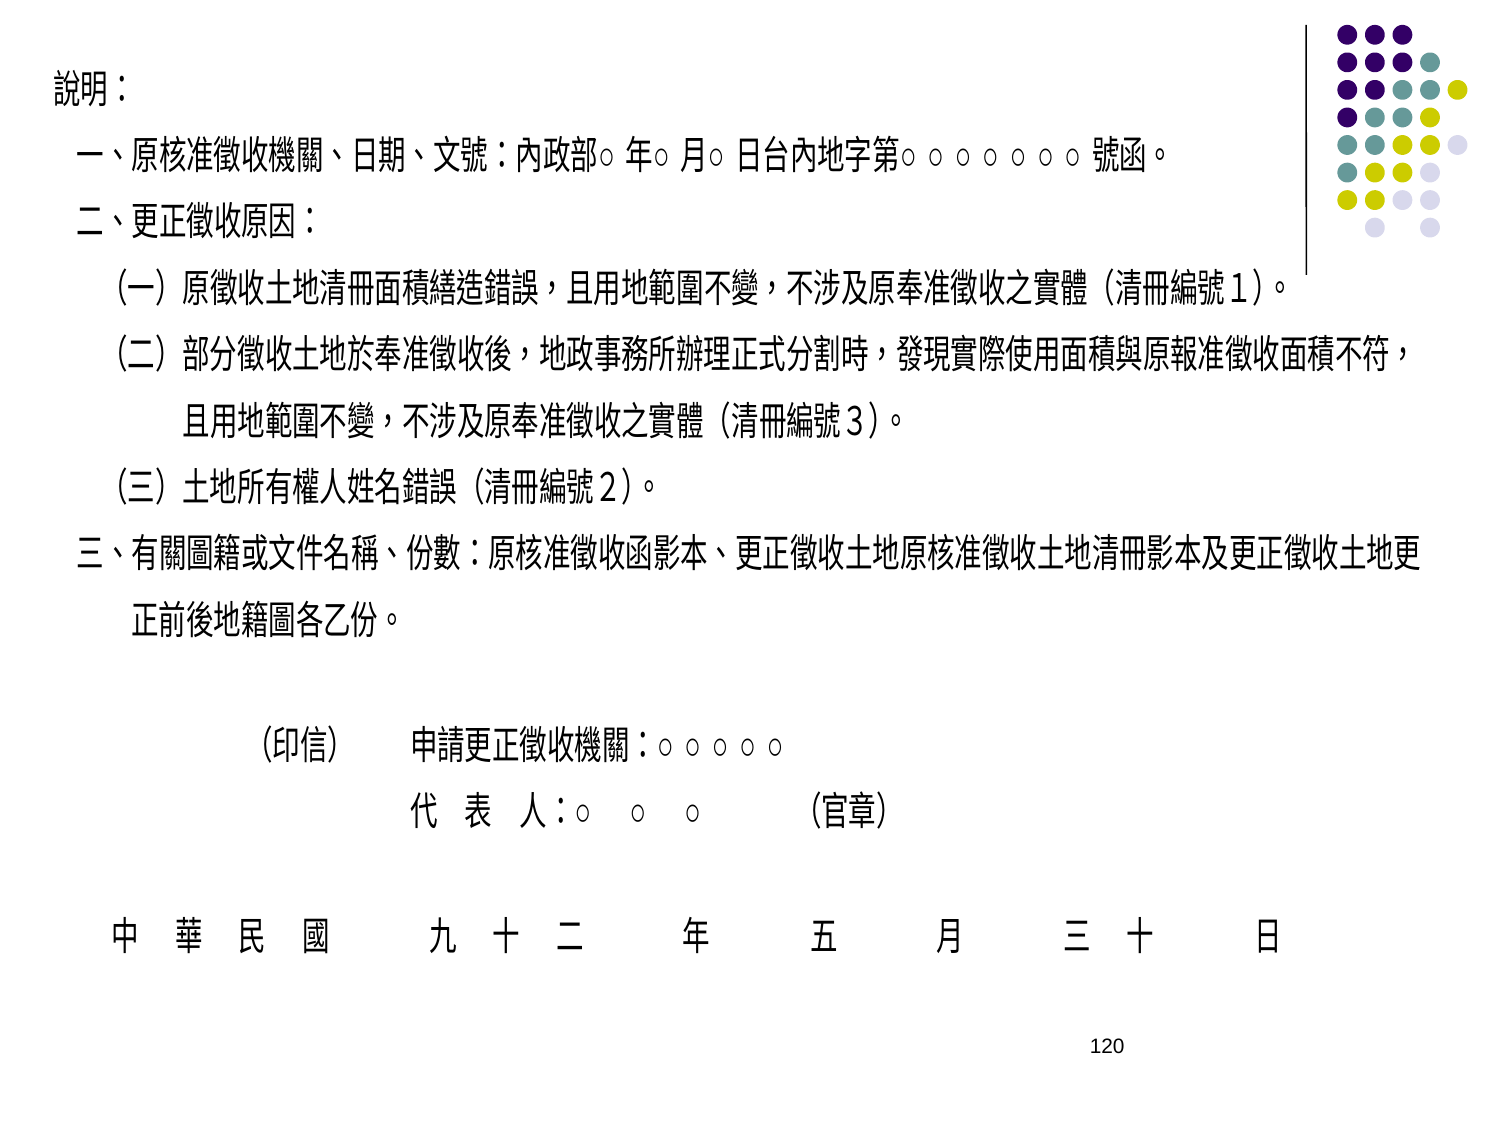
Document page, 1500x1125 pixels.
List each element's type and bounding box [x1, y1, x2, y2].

chart [53, 66, 1426, 1035]
text_box [1074, 1035, 1426, 1101]
